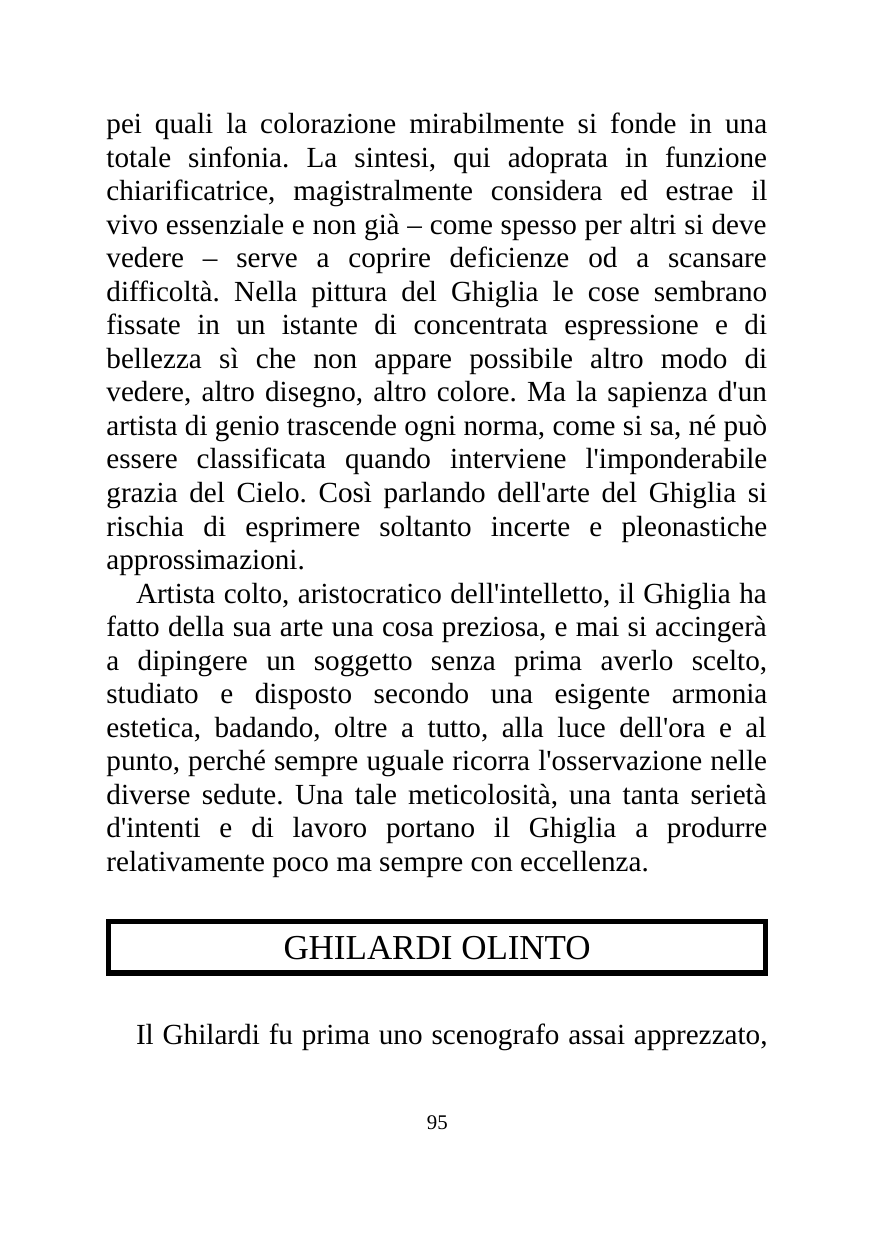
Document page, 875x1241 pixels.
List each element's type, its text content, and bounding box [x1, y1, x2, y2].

subtitle GHILARDI OLINTO [111, 924, 763, 970]
text Il Ghilardi fu prima uno scenografo assai apprezzato, [106, 1017, 768, 1050]
text pei quali la colorazione mirabilmente si fonde in una totale sinfonia. La sintesi, qui adoprata in funzione chiarificatrice, magistralmente considera ed estrae il vivo essenziale e non già – come spesso per altri si deve vedere – serve a coprire deficienze od a scansare difficoltà. Nella pittura del Ghiglia le cose sembrano fissate in un istante di concentrata espressione e di bellezza sì che non appare possibile altro modo di vedere, altro disegno, altro colore. Ma la sapienza d'un artista di genio trascende ogni norma, come si sa, né può essere classificata quando interviene l'imponderabile grazia del Cielo. Così parlando dell'arte del Ghiglia si rischia di esprimere soltanto incerte e pleonastiche approssimazioni. [106, 106, 768, 576]
text Artista colto, aristocratico dell'intelletto, il Ghiglia ha fatto della sua arte una cosa preziosa, e mai si accingerà a dipingere un soggetto senza prima averlo scelto, studiato e disposto secondo una esigente armonia estetica, badando, oltre a tutto, alla luce dell'ora e al punto, perché sempre uguale ricorra l'osservazione nelle diverse sedute. Una tale meticolosità, una tanta serietà d'intenti e di lavoro portano il Ghiglia a produrre relativamente poco ma sempre con eccellenza. [106, 576, 768, 878]
